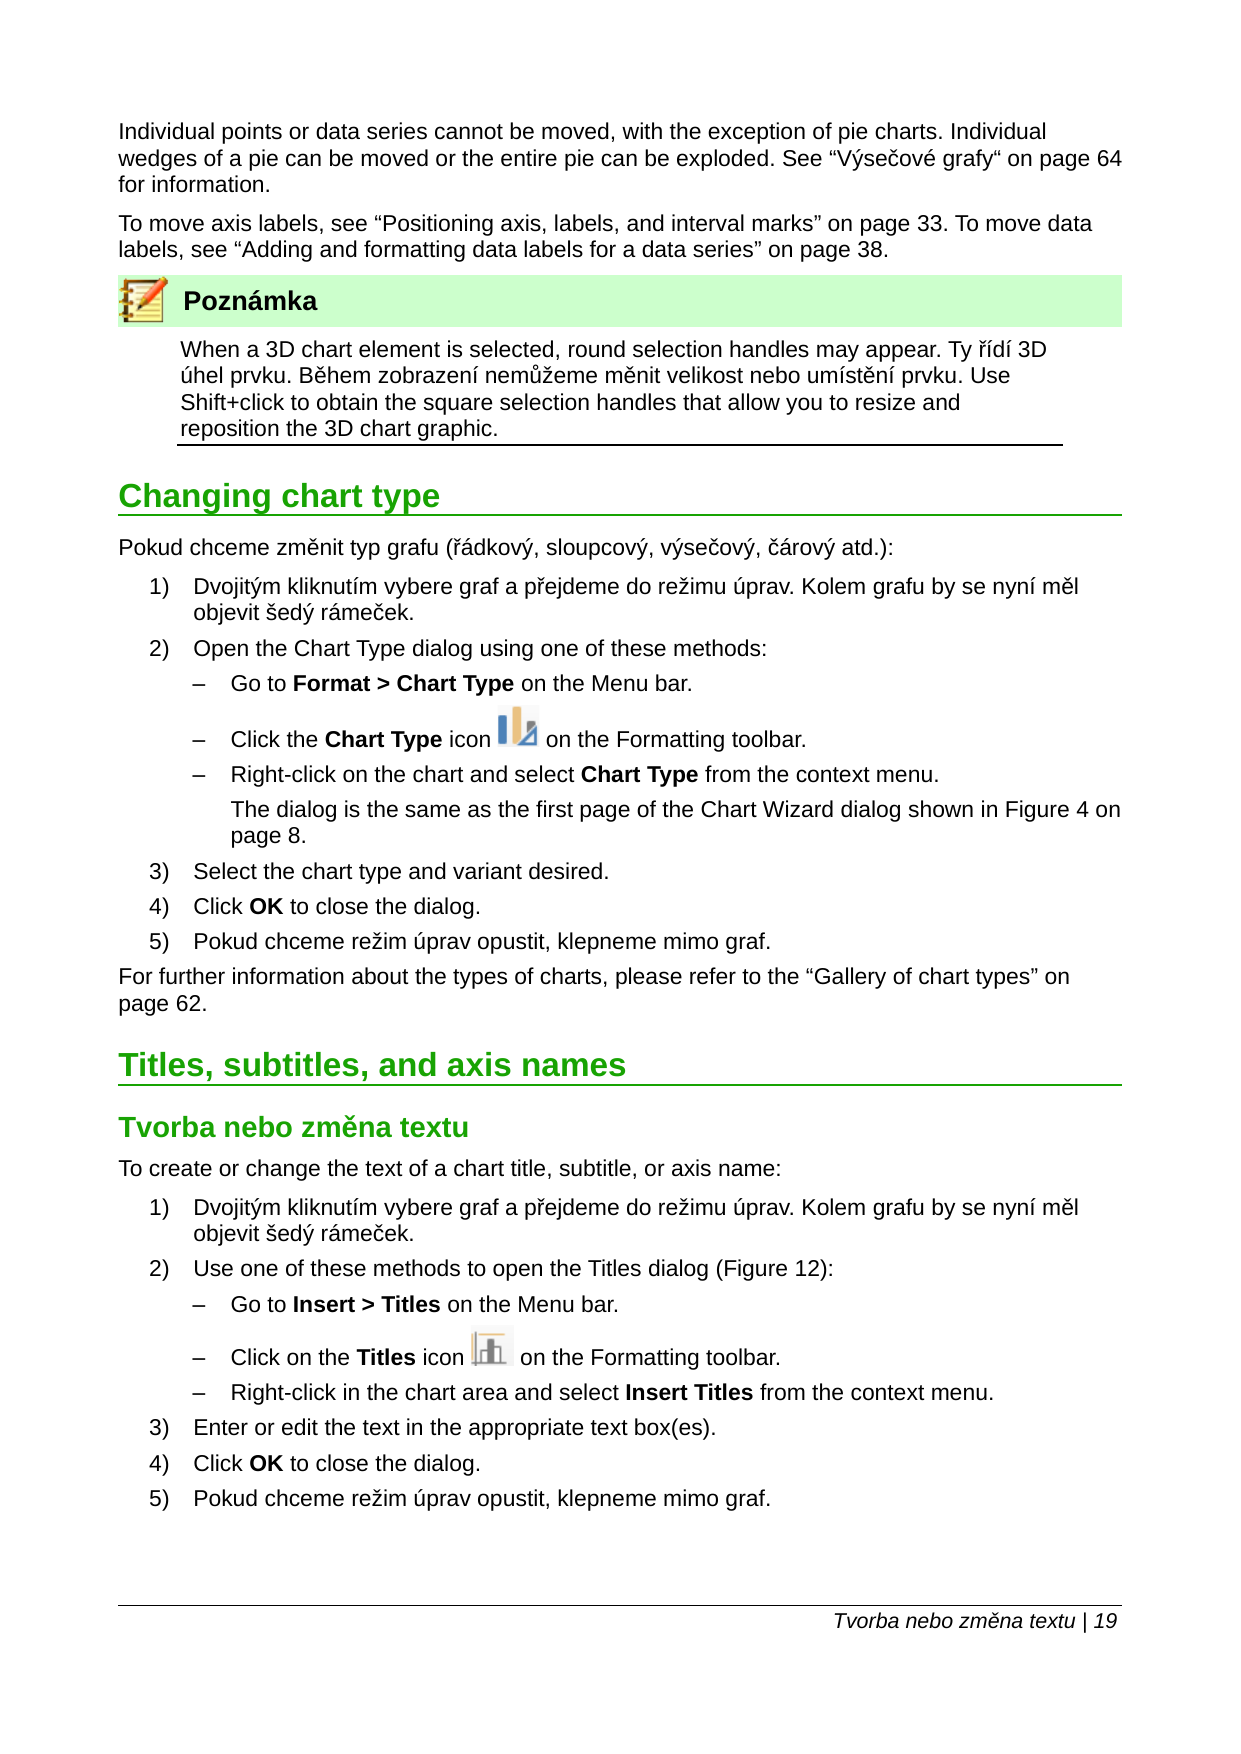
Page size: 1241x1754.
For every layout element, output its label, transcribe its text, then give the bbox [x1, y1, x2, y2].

subtitle Poznámka [118, 283, 1122, 323]
list Dvojitým kliknutím vybere graf a přejdeme do režimu úprav. Kolem grafu by se nyní měl objevit šedý rámeček. [169, 573, 1122, 626]
text Pokud chceme změnit typ grafu (řádkový, sloupcový, výsečový, čárový atd.): [118, 534, 1122, 561]
list Right-click on the chart and select Chart Type from the context menu. [192, 761, 1122, 787]
list Pokud chceme režim úprav opustit, klepneme mimo graf. [169, 928, 1122, 954]
list Select the chart type and variant desired. [169, 858, 1122, 884]
subtitle Changing chart type [118, 476, 1122, 514]
list Open the Chart Type dialog using one of these methods: [169, 634, 1122, 661]
text For further information about the types of charts, please refer to the “Gallery of chart types” on page 61. [118, 963, 1122, 1016]
list Go to Insert > Titles on the Menu bar. [192, 1291, 1122, 1317]
text To create or change the text of a chart title, subtitle, or axis name: [118, 1155, 1122, 1181]
list Click on the Titles icon on the Formatting toolbar. [192, 1341, 1122, 1370]
list Click the Chart Type icon on the Formatting toolbar. [192, 723, 1122, 752]
subtitle Tvorba nebo změna textu [118, 1109, 1122, 1143]
text Individual points or data series cannot be moved, with the exception of pie charts. Individual wedges of a pie can be moved or the entire pie can be exploded. See “Pie charts“ on page 63 for information. [118, 118, 1122, 197]
list Right-click in the chart area and select Insert Titles from the context menu. [192, 1379, 1122, 1405]
subtitle Titles, subtitles, and axis names [118, 1045, 1122, 1084]
list The dialog is the same as the first page of the Chart Wizard dialog shown in Figure 4 on page 8. [192, 796, 1122, 849]
picture [470, 1325, 514, 1366]
picture [497, 705, 540, 747]
list Go to Format > Chart Type on the Menu bar. [192, 670, 1122, 696]
list Click OK to close the dialog. [169, 893, 1122, 919]
list Click OK to close the dialog. [169, 1449, 1122, 1476]
text When a 3D chart element is selected, round selection handles may appear. Ty řídí 3D úhel prvku. Během zobrazení nemůžeme měnit velikost nebo umístění prvku. Use Shift+click to obtain the square selection handles that allow you to resize and reposition the 3D chart graphic. [177, 333, 1063, 444]
list Dvojitým kliknutím vybere graf a přejdeme do režimu úprav. Kolem grafu by se nyní měl objevit šedý rámeček. [169, 1194, 1122, 1246]
text To move axis labels, see “Positioning axis, labels, and interval marks” on page 33. To move data labels, see “Adding and formatting data labels for a data series” on page 37. [118, 210, 1122, 262]
picture [119, 275, 170, 326]
list Enter or edit the text in the appropriate text box(es). [169, 1414, 1122, 1441]
list Use one of these methods to open the Titles dialog (Figure 12): [169, 1255, 1122, 1282]
list Pokud chceme režim úprav opustit, klepneme mimo graf. [169, 1485, 1122, 1511]
